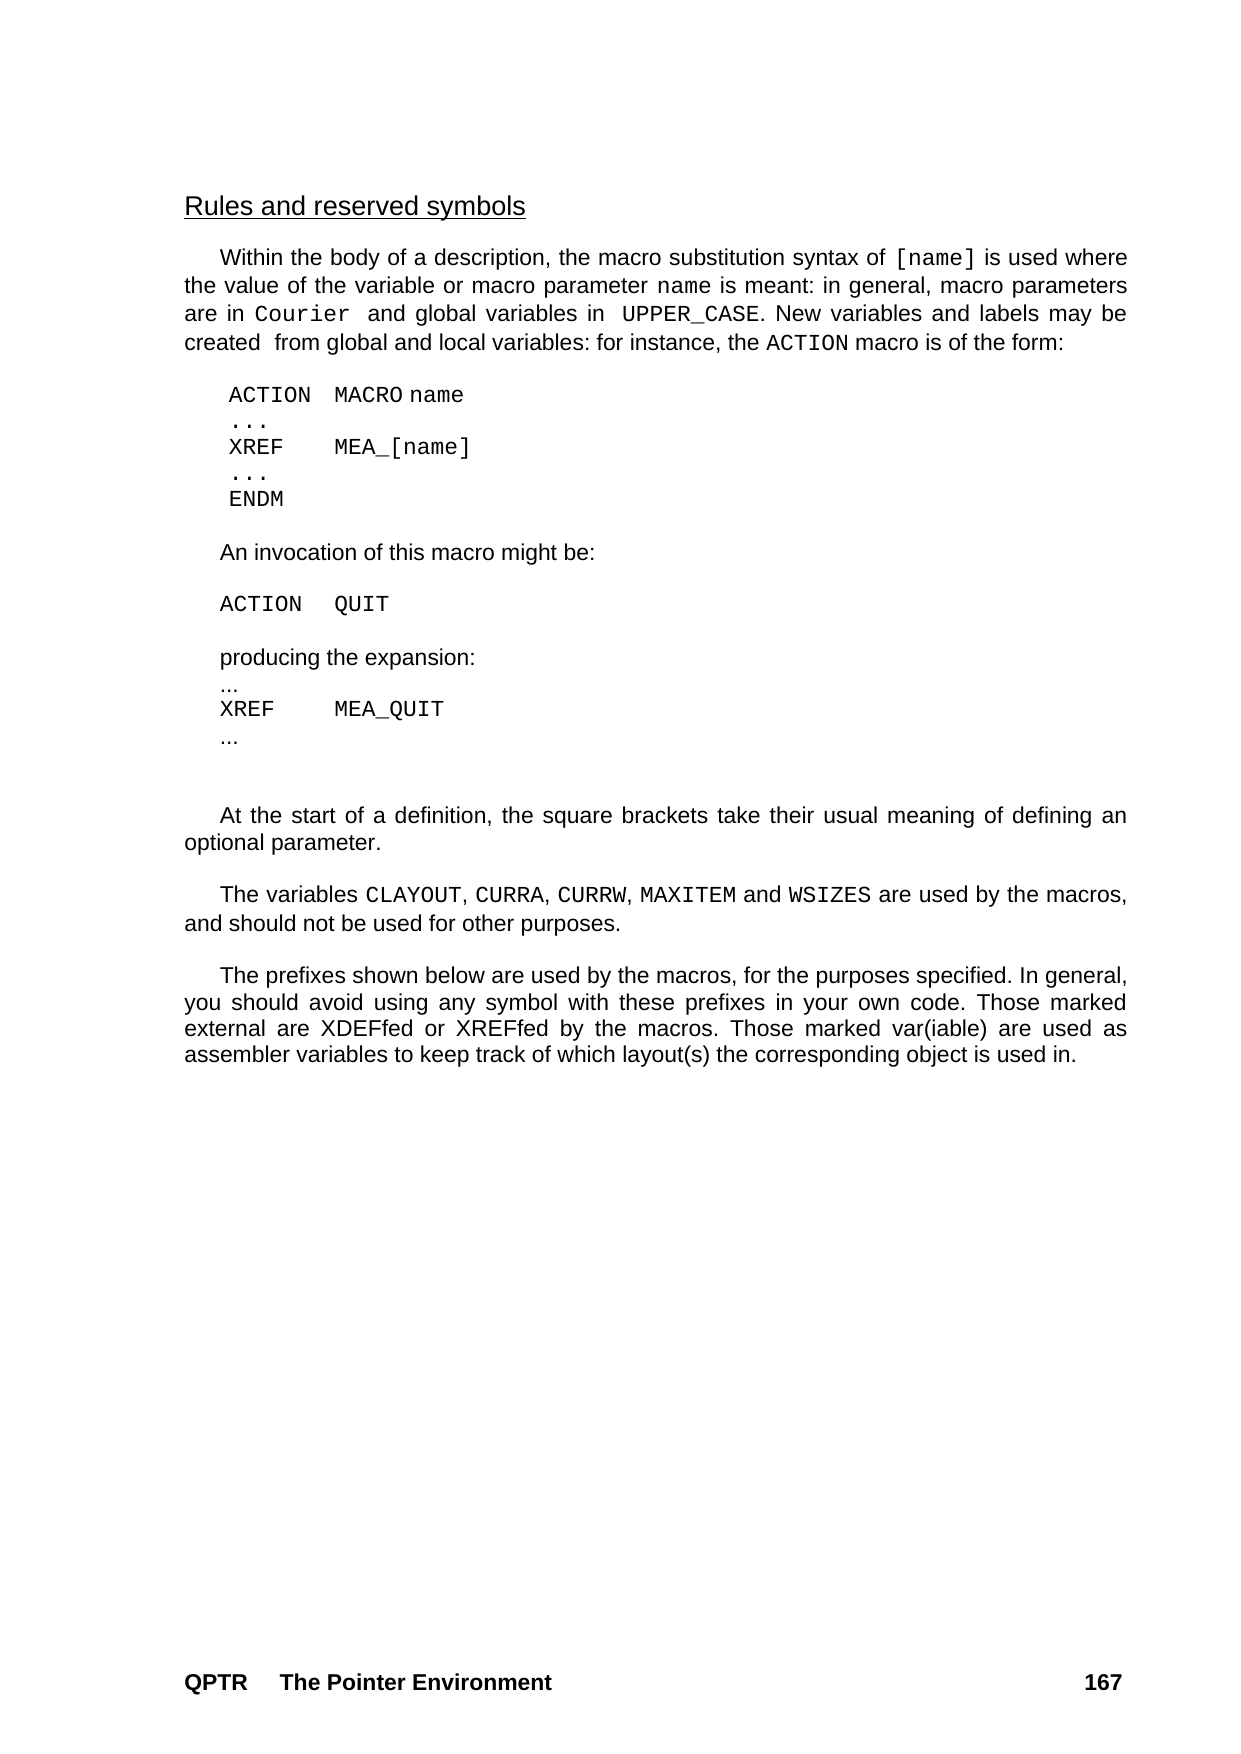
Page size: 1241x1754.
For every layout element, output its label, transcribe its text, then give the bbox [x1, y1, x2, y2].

text XREF MEA_[name] [184, 435, 1128, 461]
text ENDM [184, 487, 1128, 513]
text producing the expansion: [184, 644, 1128, 671]
text XREF MEA_QUIT [184, 697, 1128, 723]
text Within the body of a description, the macro substitution syntax of [name] is used where the value of the variable or macro parameter name is meant: in general, macro parameters are in Courier and global variables in UPPER_CASE. New variables and labels may be created from global and local variables: for instance, the ACTION macro is of the form: [184, 244, 1128, 357]
text ... [184, 409, 1128, 435]
text ... [184, 723, 1128, 749]
text An invocation of this macro might be: [184, 539, 1128, 566]
text The variables CLAYOUT, CURRA, CURRW, MAXITEM and WSIZES are used by the macros, and should not be used for other purposes. [184, 881, 1128, 936]
text ACTION QUIT [184, 592, 1128, 618]
text ... [184, 461, 1128, 487]
text ACTION MACRO name [184, 383, 1128, 409]
subtitle Rules and reserved symbols [184, 190, 1128, 222]
text At the start of a definition, the square brackets take their usual meaning of defining an optional parameter. [184, 802, 1128, 855]
text The prefixes shown below are used by the macros, for the purposes specified. In general, you should avoid using any symbol with these prefixes in your own code. Those marked external are XDEFfed or XREFfed by the macros. Those marked var(iable) are used as assembler variables to keep track of which layout(s) the corresponding object is used in. [184, 962, 1128, 1068]
text ... [184, 671, 1128, 697]
